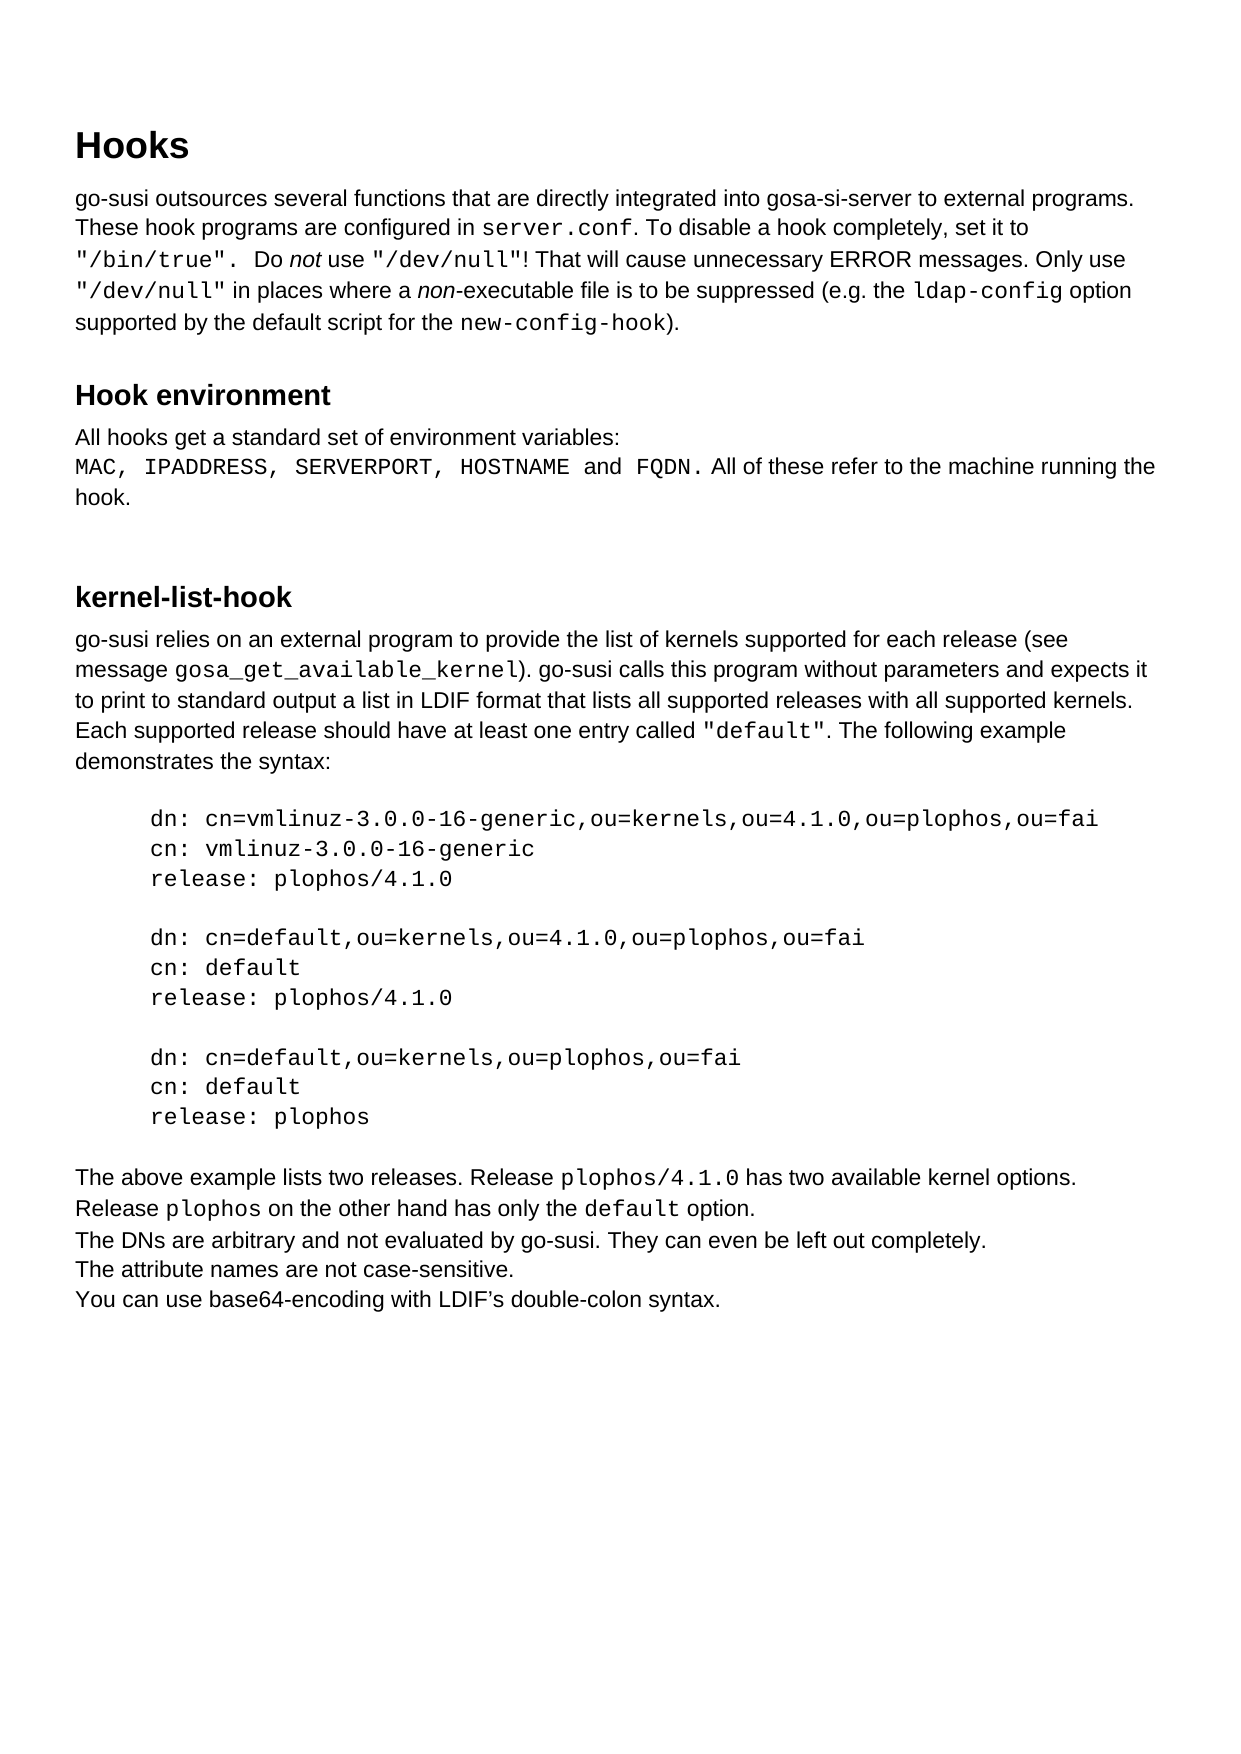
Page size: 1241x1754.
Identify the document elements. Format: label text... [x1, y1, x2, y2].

text cn: vmlinuz-3.0.0-16-generic [150, 837, 1165, 863]
text release: plophos [150, 1105, 1165, 1131]
subtitle kernel-list-hook [75, 581, 1165, 614]
text dn: cn=default,ou=kernels,ou=4.1.0,ou=plophos,ou=fai [150, 927, 1165, 953]
text The above example lists two releases. Release plophos/4.1.0 has two available kernel options. Release plophos on the other hand has only the default option. [75, 1164, 1165, 1224]
subtitle Hook environment [75, 379, 1165, 411]
text go-susi relies on an external program to provide the list of kernels supported for each release (see message gosa_get_available_kernel). go-susi calls this program without parameters and expects it to print to standard output a list in LDIF format that lists all supported releases with all supported kernels. Each supported release should have at least one entry called "default". The following example demonstrates the syntax: [75, 627, 1165, 774]
text go-susi outsources several functions that are directly integrated into gosa-si-server to external programs. These hook programs are configured in server.conf. To disable a hook completely, set it to "/bin/true". Do not use "/dev/null"! That will cause unnecessary ERROR messages. Only use "/dev/null" in places where a non-executable file is to be suppressed (e.g. the ldap-config option supported by the default script for the new-config-hook). [75, 186, 1165, 337]
text release: plophos/4.1.0 [150, 867, 1165, 893]
text cn: default [150, 1076, 1165, 1102]
text dn: cn=vmlinuz-3.0.0-16-generic,ou=kernels,ou=4.1.0,ou=plophos,ou=fai [150, 807, 1165, 833]
text dn: cn=default,ou=kernels,ou=plophos,ou=fai [150, 1046, 1165, 1072]
text cn: default [150, 956, 1165, 982]
text The DNs are arbitrary and not evaluated by go-susi. They can even be left out completely. [75, 1228, 1165, 1253]
text release: plophos/4.1.0 [150, 986, 1165, 1012]
text MAC, IPADDRESS, SERVERPORT, HOSTNAME and FQDN. All of these refer to the machine running the hook. [75, 454, 1165, 511]
text All hooks get a standard set of environment variables: [75, 424, 1165, 450]
subtitle Hooks [75, 125, 1165, 167]
text The attribute names are not case-sensitive. [75, 1257, 1165, 1283]
text You can use base64-encoding with LDIF’s double-colon syntax. [75, 1286, 1165, 1312]
